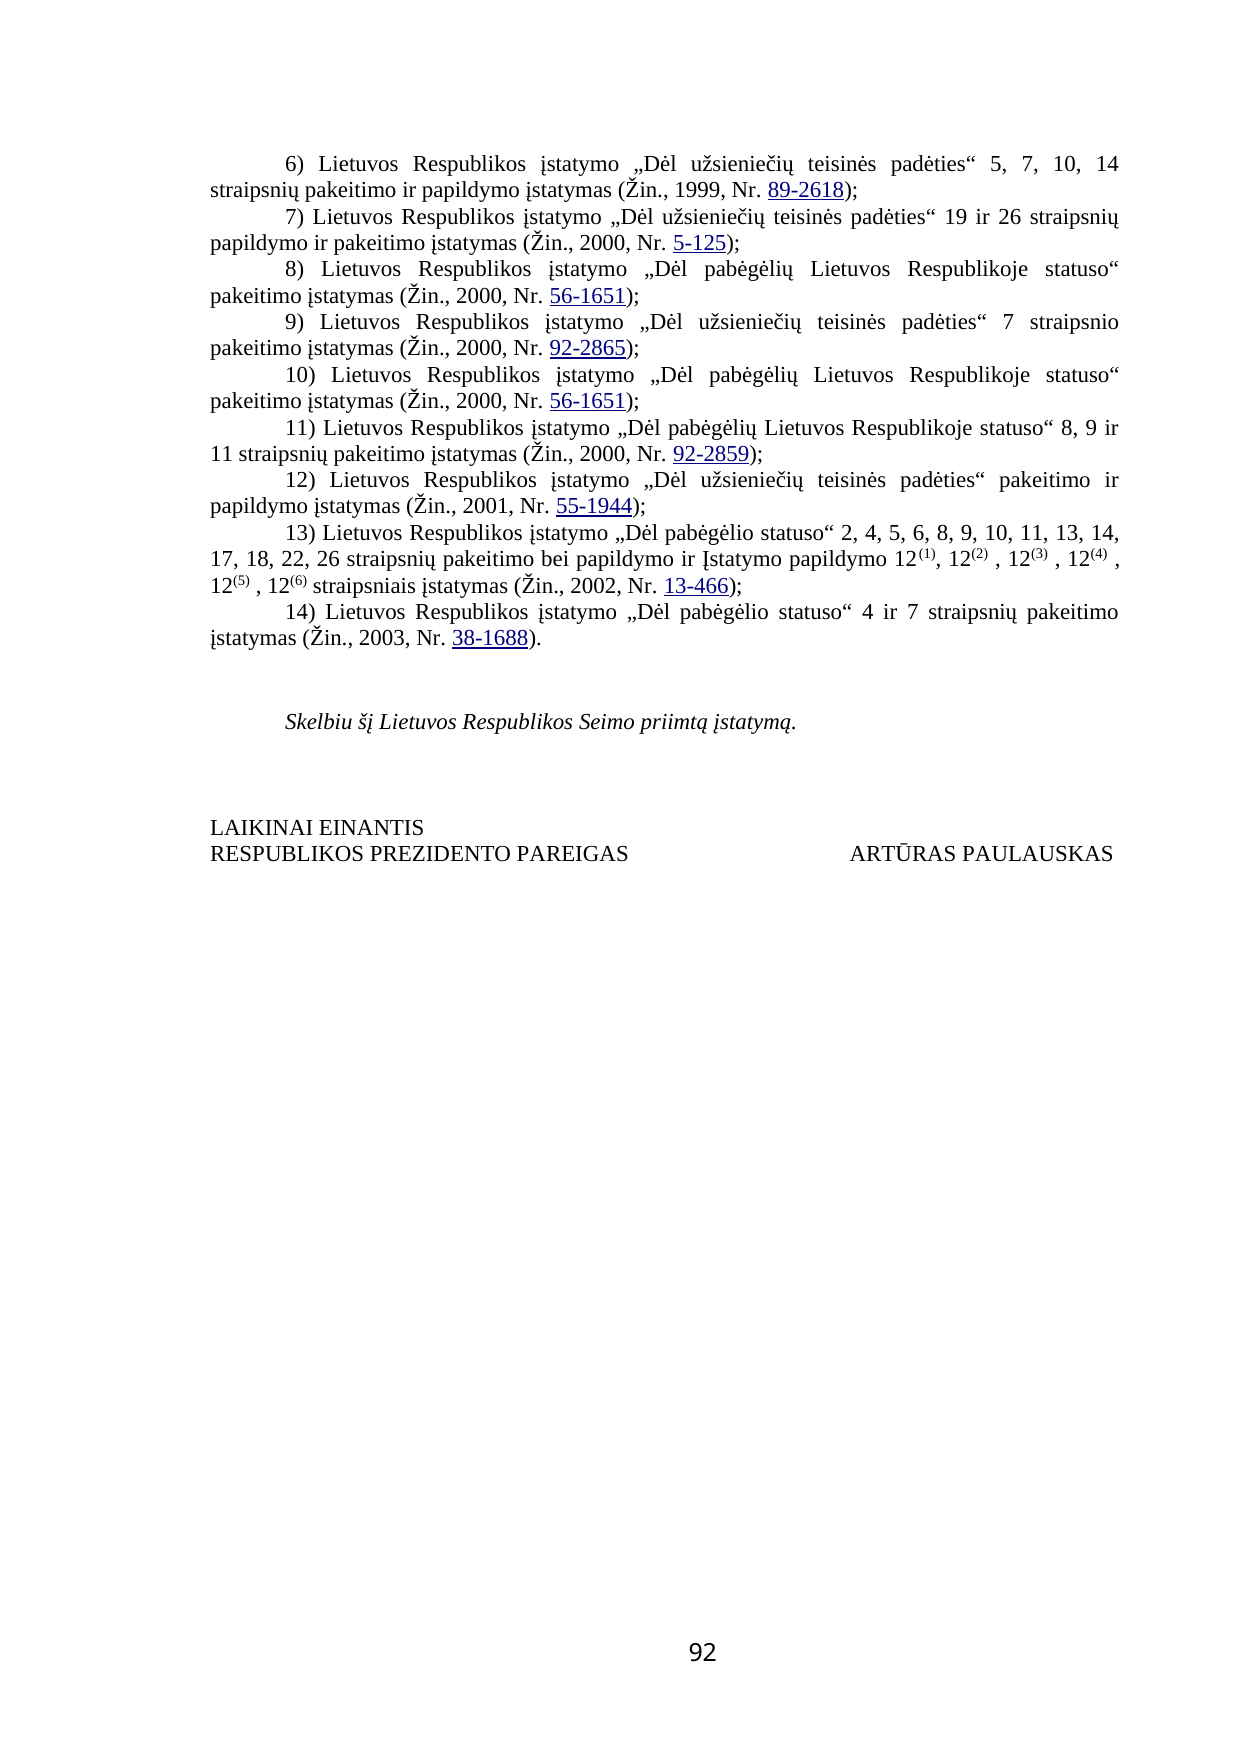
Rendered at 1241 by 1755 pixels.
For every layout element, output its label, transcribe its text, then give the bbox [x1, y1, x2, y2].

text 14) Lietuvos Respublikos įstatymo „Dėl pabėgėlio statuso“ 4 ir 7 straipsnių pakeitimo įstatymas (Žin., 2003, Nr. 38-1688). [210, 598, 1120, 651]
text Skelbiu šį Lietuvos Respublikos Seimo priimtą įstatymą. [210, 708, 1120, 734]
text RESPUBLIKOS PREZIDENTO PAREIGAS ARTŪRAS PAULAUSKAS [210, 840, 1120, 866]
text 6) Lietuvos Respublikos įstatymo „Dėl užsieniečių teisinės padėties“ 5, 7, 10, 14 straipsnių pakeitimo ir papildymo įstatymas (Žin., 1999, Nr. 89-2618); [210, 150, 1120, 203]
text 11) Lietuvos Respublikos įstatymo „Dėl pabėgėlių Lietuvos Respublikoje statuso“ 8, 9 ir 11 straipsnių pakeitimo įstatymas (Žin., 2000, Nr. 92-2859); [210, 413, 1120, 466]
text 12) Lietuvos Respublikos įstatymo „Dėl užsieniečių teisinės padėties“ pakeitimo ir papildymo įstatymas (Žin., 2001, Nr. 55-1944); [210, 466, 1120, 519]
text 9) Lietuvos Respublikos įstatymo „Dėl užsieniečių teisinės padėties“ 7 straipsnio pakeitimo įstatymas (Žin., 2000, Nr. 92-2865); [210, 308, 1120, 361]
text 7) Lietuvos Respublikos įstatymo „Dėl užsieniečių teisinės padėties“ 19 ir 26 straipsnių papildymo ir pakeitimo įstatymas (Žin., 2000, Nr. 5-125); [210, 203, 1120, 255]
text 10) Lietuvos Respublikos įstatymo „Dėl pabėgėlių Lietuvos Respublikoje statuso“ pakeitimo įstatymas (Žin., 2000, Nr. 56-1651); [210, 361, 1120, 413]
text LAIKINAI EINANTIS [210, 814, 1120, 840]
text 13) Lietuvos Respublikos įstatymo „Dėl pabėgėlio statuso“ 2, 4, 5, 6, 8, 9, 10, 11, 13, 14, 17, 18, 22, 26 straipsnių pakeitimo bei papildymo ir Įstatymo papildymo 12(1), 12(2) , 12(3) , 12(4) , 12(5) , 12(6) straipsniais įstatymas (Žin., 2002, Nr. 13-466); [210, 519, 1120, 598]
text 8) Lietuvos Respublikos įstatymo „Dėl pabėgėlių Lietuvos Respublikoje statuso“ pakeitimo įstatymas (Žin., 2000, Nr. 56-1651); [210, 255, 1120, 308]
